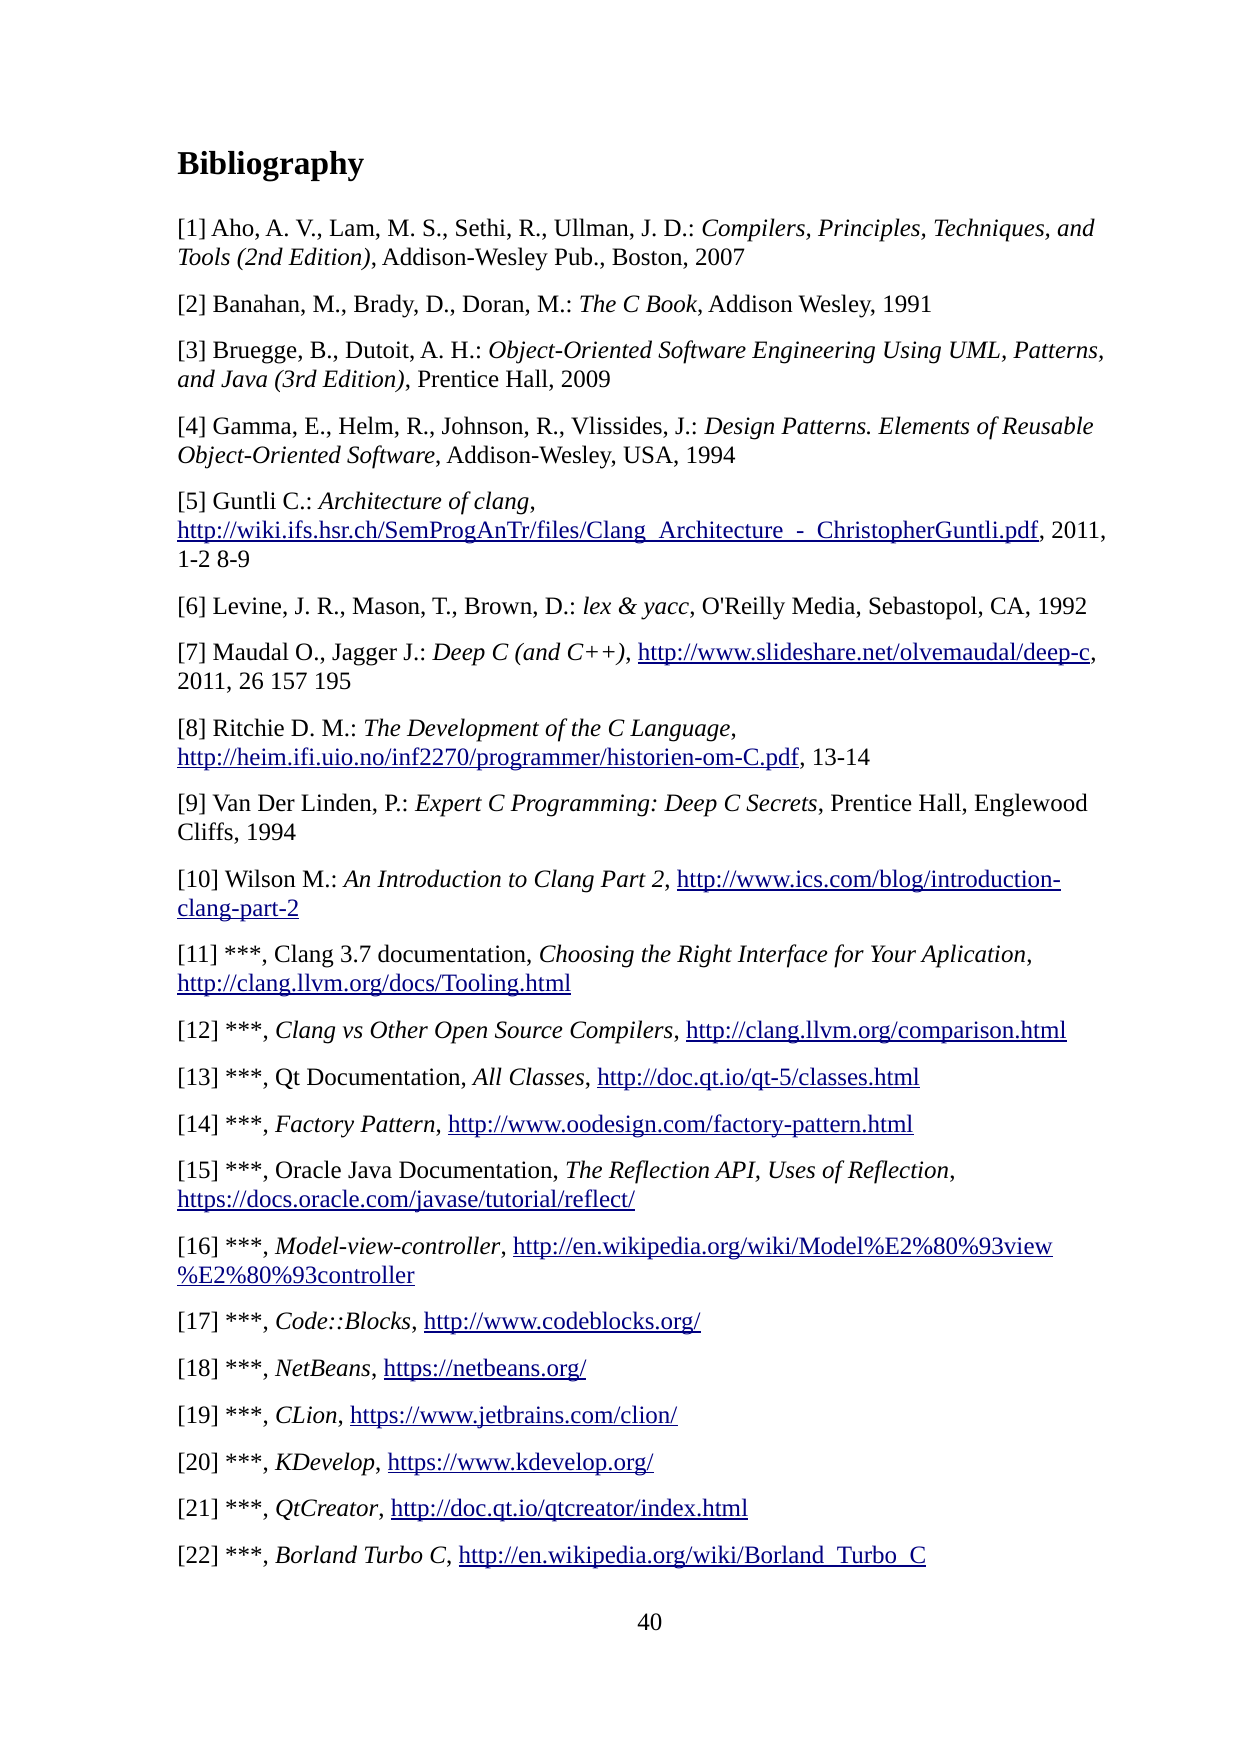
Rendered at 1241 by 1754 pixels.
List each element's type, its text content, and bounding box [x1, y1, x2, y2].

text [9] Van Der Linden, P.: Expert C Programming: Deep C Secrets, Prentice Hall, Englewood Cliffs, 1994 [177, 788, 1122, 846]
text [10] Wilson M.: An Introduction to Clang Part 2, http://www.ics.com/blog/introduction-clang-part-2 [177, 864, 1122, 922]
text [6] Levine, J. R., Mason, T., Brown, D.: lex & yacc, O'Reilly Media, Sebastopol, CA, 1992 [177, 591, 1122, 619]
text [22] ***, Borland Turbo C, http://en.wikipedia.org/wiki/Borland_Turbo_C [177, 1540, 1122, 1569]
text [15] ***, Oracle Java Documentation, The Reflection API, Uses of Reflection, https://docs.oracle.com/javase/tutorial/reflect/ [177, 1155, 1122, 1213]
text [18] ***, NetBeans, https://netbeans.org/ [177, 1353, 1122, 1382]
text [8] Ritchie D. M.: The Development of the C Language, http://heim.ifi.uio.no/inf2270/programmer/historien-om-C.pdf, 13-14 [177, 713, 1122, 771]
text [5] Guntli C.: Architecture of clang, http://wiki.ifs.hsr.ch/SemProgAnTr/files/Clang_Architecture_-_ChristopherGuntli.pdf, 2011, 1-2 8-9 [177, 486, 1122, 573]
text [17] ***, Code::Blocks, http://www.codeblocks.org/ [177, 1306, 1122, 1335]
text [13] ***, Qt Documentation, All Classes, http://doc.qt.io/qt-5/classes.html [177, 1062, 1122, 1091]
text [21] ***, QtCreator, http://doc.qt.io/qtcreator/index.html [177, 1493, 1122, 1522]
text [11] ***, Clang 3.7 documentation, Choosing the Right Interface for Your Aplication, http://clang.llvm.org/docs/Tooling.html [177, 939, 1122, 997]
text [7] Maudal O., Jagger J.: Deep C (and C++), http://www.slideshare.net/olvemaudal/deep-c, 2011, 26 157 195 [177, 637, 1122, 695]
subtitle Bibliography [177, 143, 1122, 181]
text [3] Bruegge, B., Dutoit, A. H.: Object-Oriented Software Engineering Using UML, Patterns, and Java (3rd Edition), Prentice Hall, 2009 [177, 335, 1122, 393]
text [12] ***, Clang vs Other Open Source Compilers, http://clang.llvm.org/comparison.html [177, 1015, 1122, 1044]
text [20] ***, KDevelop, https://www.kdevelop.org/ [177, 1447, 1122, 1476]
text [4] Gamma, E., Helm, R., Johnson, R., Vlissides, J.: Design Patterns. Elements of Reusable Object-Oriented Software, Addison-Wesley, USA, 1994 [177, 411, 1122, 468]
text [1] Aho, A. V., Lam, M. S., Sethi, R., Ullman, J. D.: Compilers, Principles, Techniques, and Tools (2nd Edition), Addison-Wesley Pub., Boston, 2007 [177, 213, 1122, 271]
text [19] ***, CLion, https://www.jetbrains.com/clion/ [177, 1400, 1122, 1429]
text [2] Banahan, M., Brady, D., Doran, M.: The C Book, Addison Wesley, 1991 [177, 289, 1122, 317]
text [16] ***, Model-view-controller, http://en.wikipedia.org/wiki/Model%E2%80%93view%E2%80%93controller [177, 1231, 1122, 1288]
text [14] ***, Factory Pattern, http://www.oodesign.com/factory-pattern.html [177, 1109, 1122, 1137]
